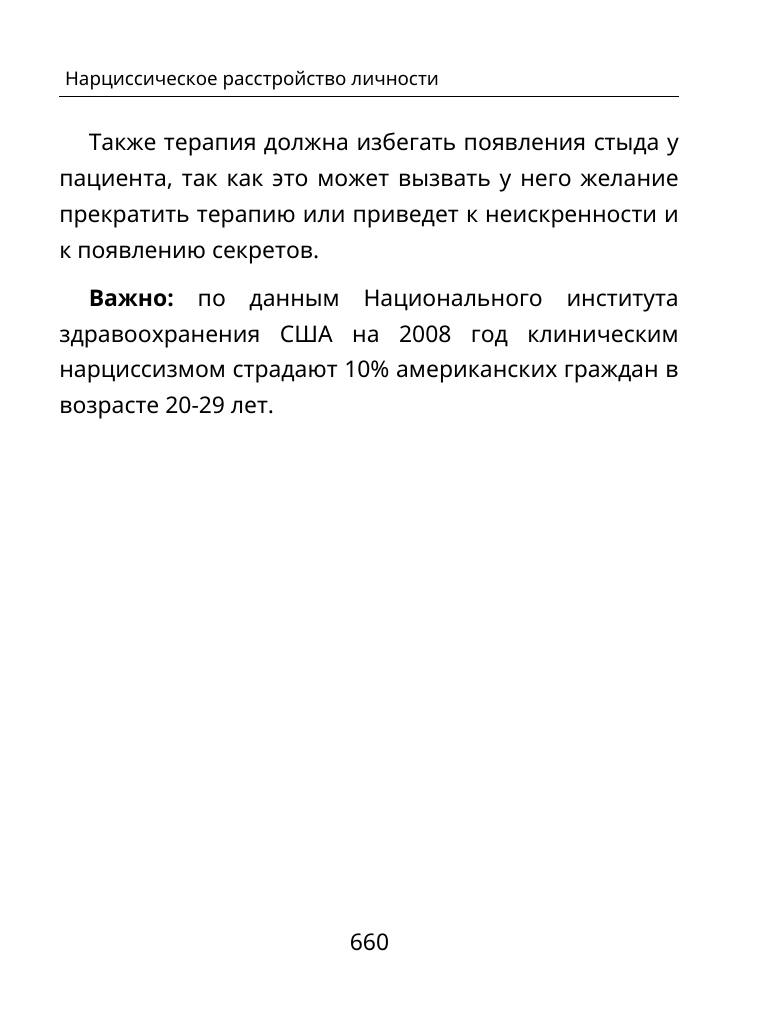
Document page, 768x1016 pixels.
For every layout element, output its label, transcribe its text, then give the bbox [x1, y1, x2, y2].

text Важно: по данным Национального института здравоохранения США на 2008 год клиническим нарциссизмом страдают 10% американских граждан в возрасте 20-29 лет. [59, 282, 679, 421]
text Также терапия должна избегать появления стыда у пациента, так как это может вызвать у него желание прекратить терапию или приведет к неискренности и к появлению секретов. [59, 126, 679, 265]
